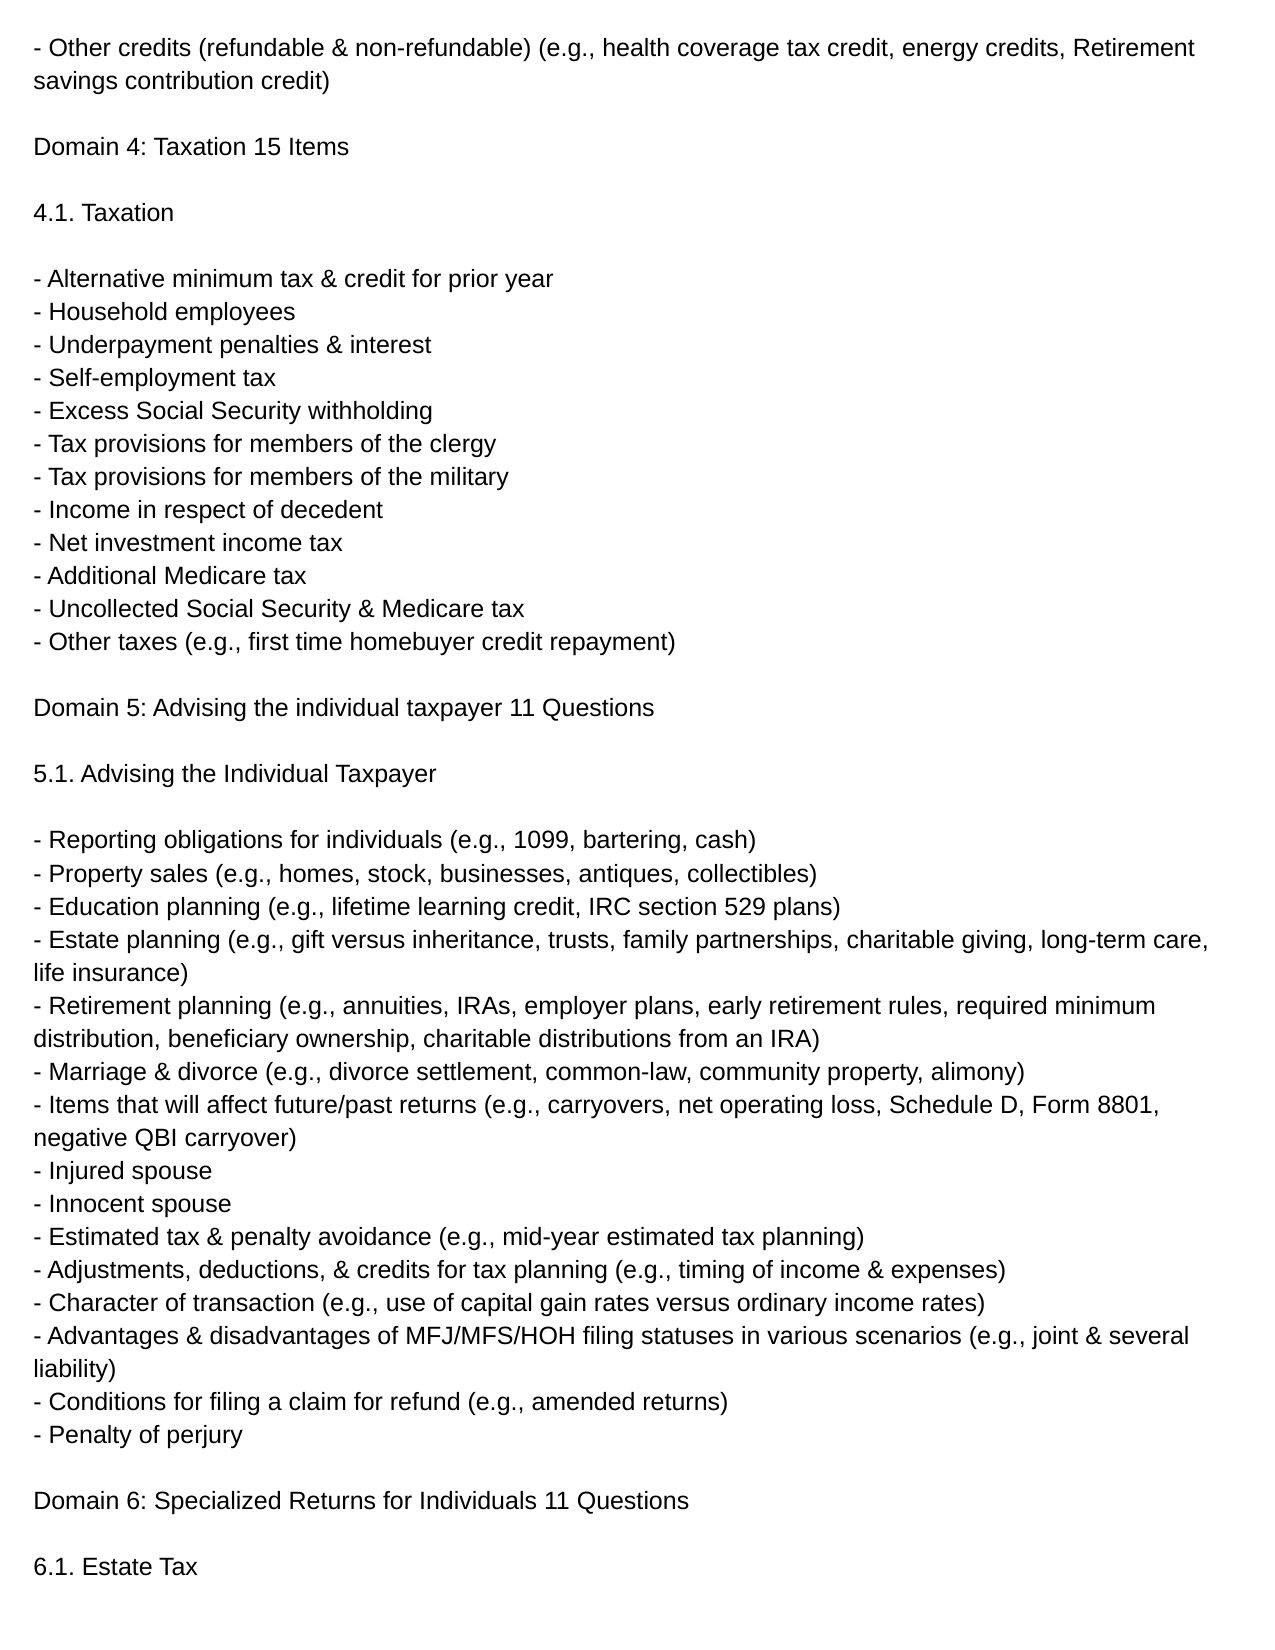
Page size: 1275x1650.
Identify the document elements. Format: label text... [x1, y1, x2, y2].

text - Injured spouse [33, 1156, 1242, 1184]
text - Advantages & disadvantages of MFJ/MFS/HOH filing statuses in various scenarios (e.g., joint & several liability) [33, 1321, 1242, 1383]
text - Tax provisions for members of the military [33, 462, 1242, 491]
text Domain 4: Taxation 15 Items [33, 132, 1242, 161]
text - Reporting obligations for individuals (e.g., 1099, bartering, cash) [33, 826, 1242, 854]
text - Penalty of perjury [33, 1420, 1242, 1449]
text - Additional Medicare tax [33, 561, 1242, 590]
text 5.1. Advising the Individual Taxpayer [33, 759, 1242, 788]
text Domain 6: Specialized Returns for Individuals 11 Questions [33, 1486, 1242, 1515]
text - Excess Social Security withholding [33, 396, 1242, 425]
text - Income in respect of decedent [33, 495, 1242, 524]
text - Other taxes (e.g., first time homebuyer credit repayment) [33, 627, 1242, 656]
text 4.1. Taxation [33, 198, 1242, 227]
text - Uncollected Social Security & Medicare tax [33, 594, 1242, 623]
text 6.1. Estate Tax [33, 1552, 1242, 1581]
text - Underpayment penalties & interest [33, 330, 1242, 359]
text - Education planning (e.g., lifetime learning credit, IRC section 529 plans) [33, 892, 1242, 920]
text - Property sales (e.g., homes, stock, businesses, antiques, collectibles) [33, 858, 1242, 887]
text - Retirement planning (e.g., annuities, IRAs, employer plans, early retirement rules, required minimum distribution, beneficiary ownership, charitable distributions from an IRA) [33, 991, 1242, 1052]
text - Alternative minimum tax & credit for prior year [33, 264, 1242, 293]
text - Self-employment tax [33, 363, 1242, 392]
text Domain 5: Advising the individual taxpayer 11 Questions [33, 693, 1242, 722]
text - Net investment income tax [33, 528, 1242, 557]
text - Household employees [33, 297, 1242, 326]
text - Other credits (refundable & non-refundable) (e.g., health coverage tax credit, energy credits, Retirement savings contribution credit) [33, 33, 1242, 95]
text - Estate planning (e.g., gift versus inheritance, trusts, family partnerships, charitable giving, long-term care, life insurance) [33, 924, 1242, 986]
text - Items that will affect future/past returns (e.g., carryovers, net operating loss, Schedule D, Form 8801, negative QBI carryover) [33, 1090, 1242, 1151]
text - Estimated tax & penalty avoidance (e.g., mid-year estimated tax planning) [33, 1222, 1242, 1251]
text - Adjustments, deductions, & credits for tax planning (e.g., timing of income & expenses) [33, 1255, 1242, 1283]
text - Character of transaction (e.g., use of capital gain rates versus ordinary income rates) [33, 1288, 1242, 1317]
text - Innocent spouse [33, 1189, 1242, 1217]
text - Marriage & divorce (e.g., divorce settlement, common-law, community property, alimony) [33, 1057, 1242, 1085]
text - Conditions for filing a claim for refund (e.g., amended returns) [33, 1387, 1242, 1416]
text - Tax provisions for members of the clergy [33, 429, 1242, 458]
